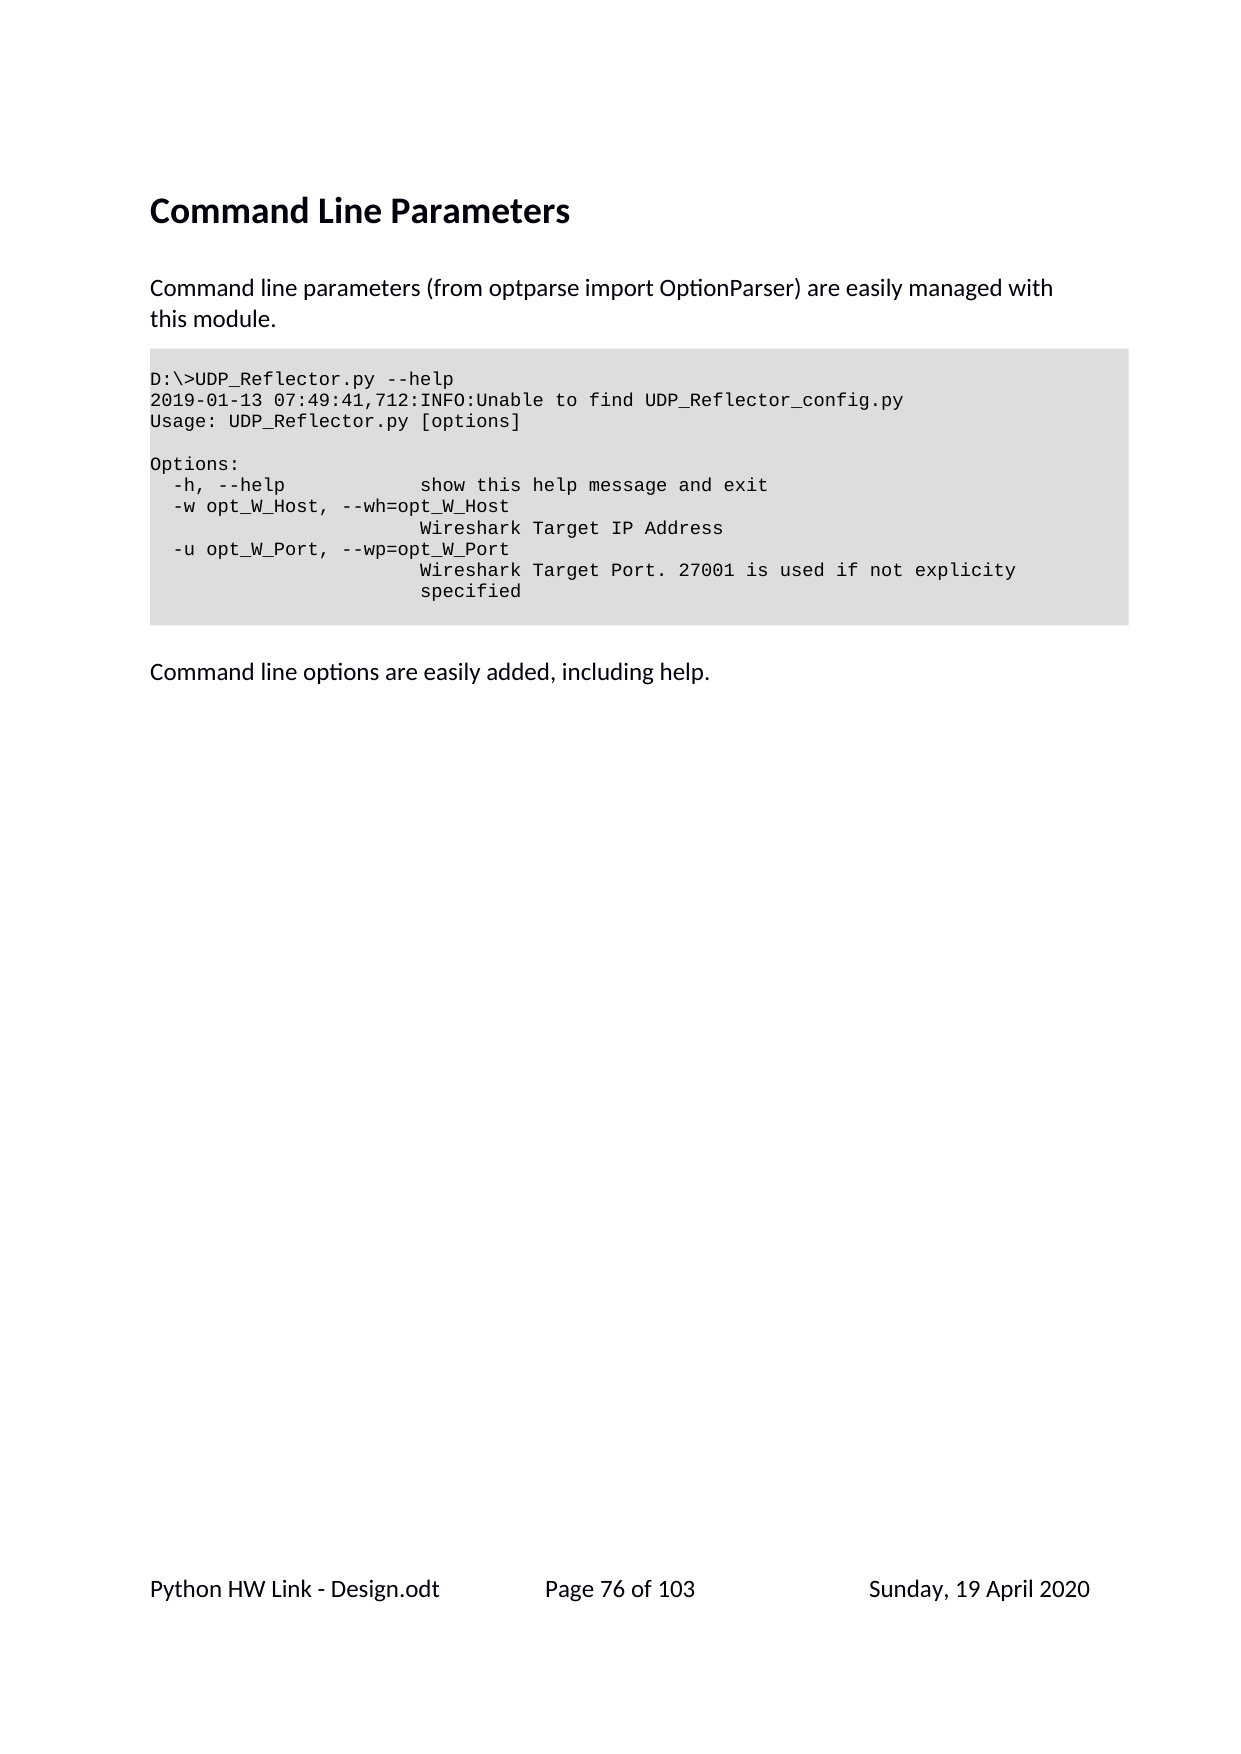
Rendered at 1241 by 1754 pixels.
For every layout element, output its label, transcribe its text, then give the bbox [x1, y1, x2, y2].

text Command line options are easily added, including help. [150, 656, 1090, 687]
subtitle Command Line Parameters [150, 187, 1090, 233]
text Command line parameters (from optparse import OptionParser) are easily managed with this module. [150, 272, 1090, 333]
